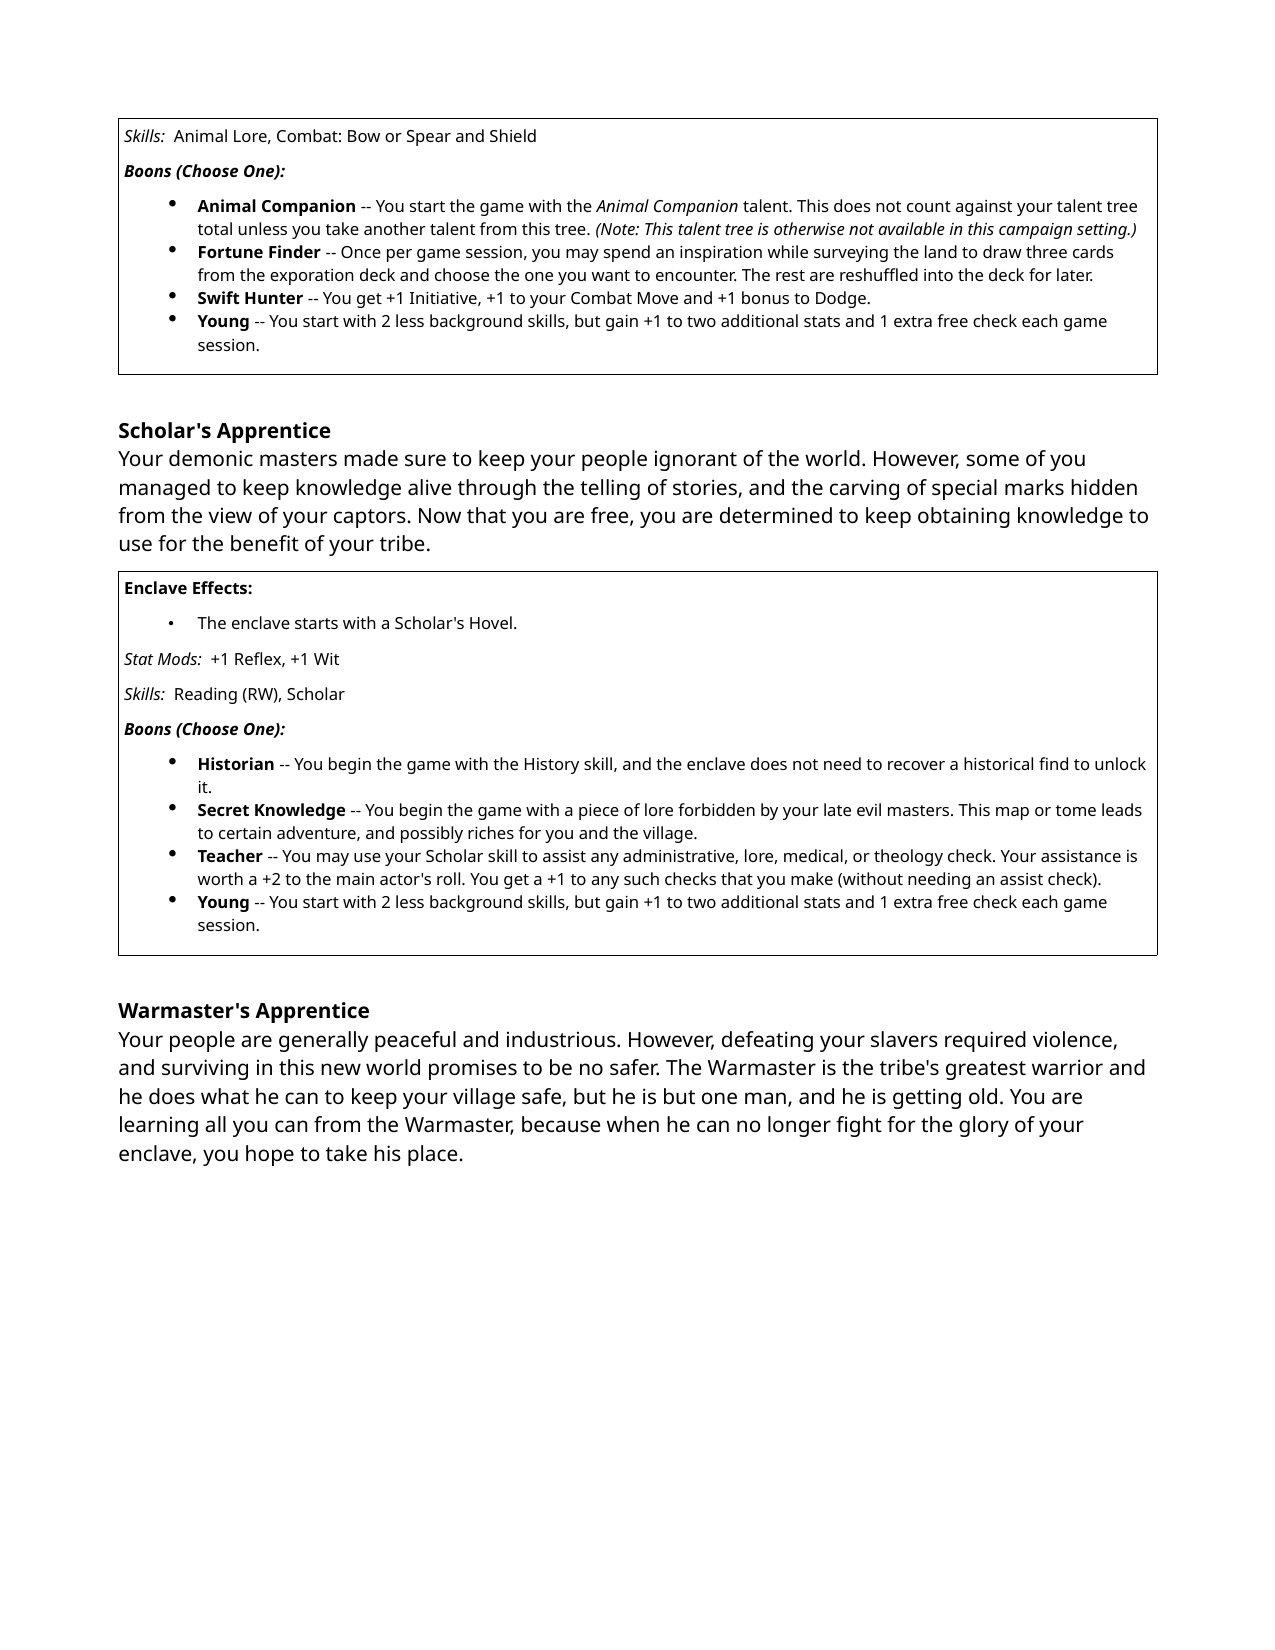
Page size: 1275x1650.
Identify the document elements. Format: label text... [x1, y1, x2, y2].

subtitle Warmaster's Apprentice [118, 997, 1157, 1025]
table_header Skills: Animal Lore, Combat: Bow or Spear and Shield Boons (Choose One): Animal Companion -- You start the game with the Animal Companion talent. This does not count against your talent tree total unless you take another talent from this tree. (Note: This talent tree is otherwise not available in this campaign setting.) Fortune Finder -- Once per game session, you may spend an inspiration while surveying the land to draw three cards from the exporation deck and choose the one you want to encounter. The rest are reshuffled into the deck for later. Swift Hunter -- You get +1 Initiative, +1 to your Combat Move and +1 bonus to Dodge. Young -- You start with 2 less background skills, but gain +1 to two additional stats and 1 extra free check each game session. [119, 119, 1157, 374]
table_header Enclave Effects: The enclave starts with a Scholar's Hovel. Stat Mods: +1 Reflex, +1 Wit Skills: Reading (RW), Scholar Boons (Choose One): Historian -- You begin the game with the History skill, and the enclave does not need to recover a historical find to unlock it. Secret Knowledge -- You begin the game with a piece of lore forbidden by your late evil masters. This map or tome leads to certain adventure, and possibly riches for you and the village. Teacher -- You may use your Scholar skill to assist any administrative, lore, medical, or theology check. Your assistance is worth a +2 to the main actor's roll. You get a +1 to any such checks that you make (without needing an assist check). Young -- You start with 2 less background skills, but gain +1 to two additional stats and 1 extra free check each game session. [119, 572, 1157, 955]
subtitle Scholar's Apprentice [118, 416, 1157, 444]
text Your people are generally peaceful and industrious. However, defeating your slavers required violence, and surviving in this new world promises to be no safer. The Warmaster is the tribe's greatest warrior and he does what he can to keep your village safe, but he is but one man, and he is getting old. You are learning all you can from the Warmaster, because when he can no longer fight for the glory of your enclave, you hope to take his place. [118, 1025, 1157, 1167]
text Your demonic masters made sure to keep your people ignorant of the world. However, some of you managed to keep knowledge alive through the telling of stories, and the carving of special marks hidden from the view of your captors. Now that you are free, you are determined to keep obtaining knowledge to use for the benefit of your tribe. [118, 444, 1157, 558]
